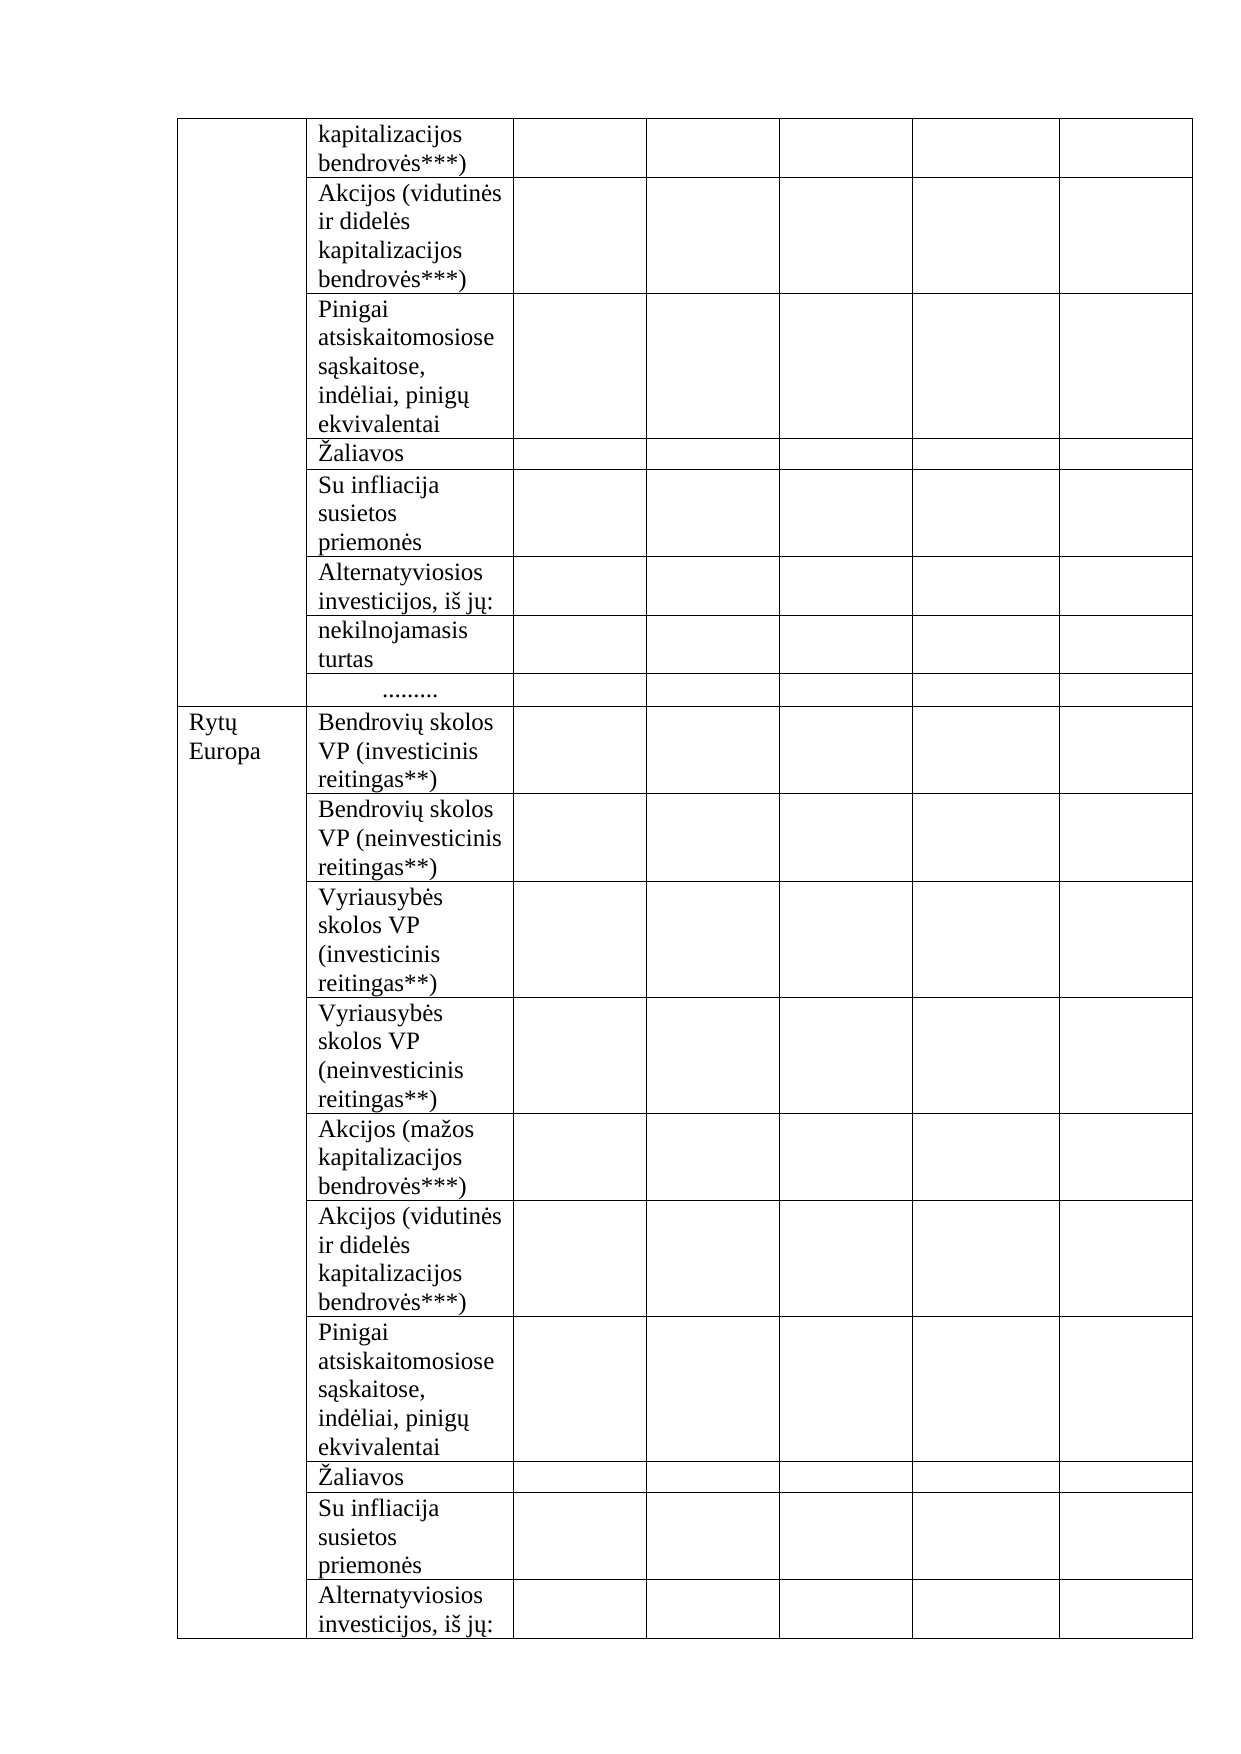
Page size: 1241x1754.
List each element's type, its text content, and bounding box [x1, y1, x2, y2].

table_cell [780, 1114, 912, 1200]
table_cell Bendrovių skolos VP (investicinis reitingas**) [307, 707, 513, 793]
table_cell [514, 178, 646, 293]
table_cell [647, 557, 779, 614]
table_cell [913, 1201, 1059, 1316]
table_cell [1060, 1493, 1192, 1579]
table_cell [514, 1317, 646, 1461]
table_cell [514, 794, 646, 881]
table_cell [647, 794, 779, 881]
table_cell [647, 674, 779, 706]
table_cell [514, 1493, 646, 1579]
table_cell [1060, 294, 1192, 437]
table_cell [913, 882, 1059, 997]
table_cell [514, 616, 646, 673]
table_cell [913, 674, 1059, 706]
table_cell [647, 707, 779, 793]
table_cell [1060, 674, 1192, 706]
table_cell [780, 439, 912, 469]
table_cell [514, 1580, 646, 1638]
table_cell [647, 439, 779, 469]
table_cell [647, 1114, 779, 1200]
table_cell [647, 294, 779, 437]
table_cell [514, 1462, 646, 1492]
table_cell [780, 1580, 912, 1638]
table_cell [647, 119, 779, 177]
table_cell [913, 794, 1059, 881]
table_cell [514, 882, 646, 997]
table_cell [647, 178, 779, 293]
table_cell [1060, 707, 1192, 793]
table_cell [913, 1462, 1059, 1492]
table_cell [514, 470, 646, 556]
table_cell Vyriausybės skolos VP (neinvesticinis reitingas**) [307, 998, 513, 1113]
table_cell [780, 294, 912, 437]
table_cell [647, 470, 779, 556]
table_cell [913, 557, 1059, 614]
table_cell [780, 998, 912, 1113]
table_cell [1060, 178, 1192, 293]
table_cell [647, 1462, 779, 1492]
table_cell [913, 178, 1059, 293]
table_cell [1060, 1580, 1192, 1638]
table_cell [1060, 470, 1192, 556]
table_cell [1060, 1201, 1192, 1316]
table_cell Alternatyviosios investicijos, iš jų: [307, 1580, 513, 1638]
table_cell Su infliacija susietos priemonės [307, 470, 513, 556]
table_cell [514, 674, 646, 706]
table_cell [514, 439, 646, 469]
table_cell [913, 1493, 1059, 1579]
table_cell [913, 439, 1059, 469]
table_cell [913, 294, 1059, 437]
table_cell [514, 1114, 646, 1200]
table_cell [780, 1317, 912, 1461]
table_cell [514, 557, 646, 614]
table_cell [1060, 557, 1192, 614]
table_cell [780, 707, 912, 793]
table_cell [913, 119, 1059, 177]
table_cell [780, 178, 912, 293]
table_cell [780, 470, 912, 556]
table_cell ......... [307, 674, 513, 706]
table_cell Žaliavos [307, 1462, 513, 1492]
table_cell Alternatyviosios investicijos, iš jų: [307, 557, 513, 614]
table_cell [514, 998, 646, 1113]
table_cell Akcijos (vidutinės ir didelės kapitalizacijos bendrovės***) [307, 178, 513, 293]
table_cell [647, 1580, 779, 1638]
table_cell [913, 1114, 1059, 1200]
table_cell [178, 119, 306, 706]
table_cell [647, 616, 779, 673]
table_cell [913, 707, 1059, 793]
table_cell [913, 1580, 1059, 1638]
table_cell [514, 294, 646, 437]
table_cell [913, 470, 1059, 556]
table_cell [780, 882, 912, 997]
table_cell [780, 119, 912, 177]
table_cell [913, 998, 1059, 1113]
table_cell [780, 1201, 912, 1316]
table_cell [1060, 616, 1192, 673]
table_cell [1060, 998, 1192, 1113]
table_cell [514, 707, 646, 793]
table_cell [1060, 794, 1192, 881]
table_cell [647, 1493, 779, 1579]
table_cell Bendrovių skolos VP (neinvesticinis reitingas**) [307, 794, 513, 881]
table_cell [1060, 119, 1192, 177]
table_cell [913, 1317, 1059, 1461]
table_cell [780, 557, 912, 614]
table_cell [1060, 882, 1192, 997]
table_cell [1060, 1462, 1192, 1492]
table_cell [780, 674, 912, 706]
table_cell Akcijos (mažos kapitalizacijos bendrovės***) [307, 1114, 513, 1200]
table_cell Vyriausybės skolos VP (investicinis reitingas**) [307, 882, 513, 997]
table_cell kapitalizacijos bendrovės***) [307, 119, 513, 177]
table_cell [1060, 1114, 1192, 1200]
table_cell Žaliavos [307, 439, 513, 469]
table_cell Su infliacija susietos priemonės [307, 1493, 513, 1579]
table_cell [647, 1201, 779, 1316]
table_cell [780, 794, 912, 881]
table_cell [780, 1493, 912, 1579]
table_cell Rytų Europa [178, 707, 306, 1638]
table_cell [514, 119, 646, 177]
table_cell [780, 1462, 912, 1492]
table_cell [913, 616, 1059, 673]
table_cell [1060, 439, 1192, 469]
table_cell [1060, 1317, 1192, 1461]
table_cell [514, 1201, 646, 1316]
table_cell [647, 998, 779, 1113]
table_cell [647, 1317, 779, 1461]
table_cell Pinigai atsiskaitomosiose sąskaitose, indėliai, pinigų ekvivalentai [307, 294, 513, 437]
table_cell [780, 616, 912, 673]
table_cell Pinigai atsiskaitomosiose sąskaitose, indėliai, pinigų ekvivalentai [307, 1317, 513, 1461]
table_cell [647, 882, 779, 997]
table_cell nekilnojamasis turtas [307, 616, 513, 673]
table_cell Akcijos (vidutinės ir didelės kapitalizacijos bendrovės***) [307, 1201, 513, 1316]
